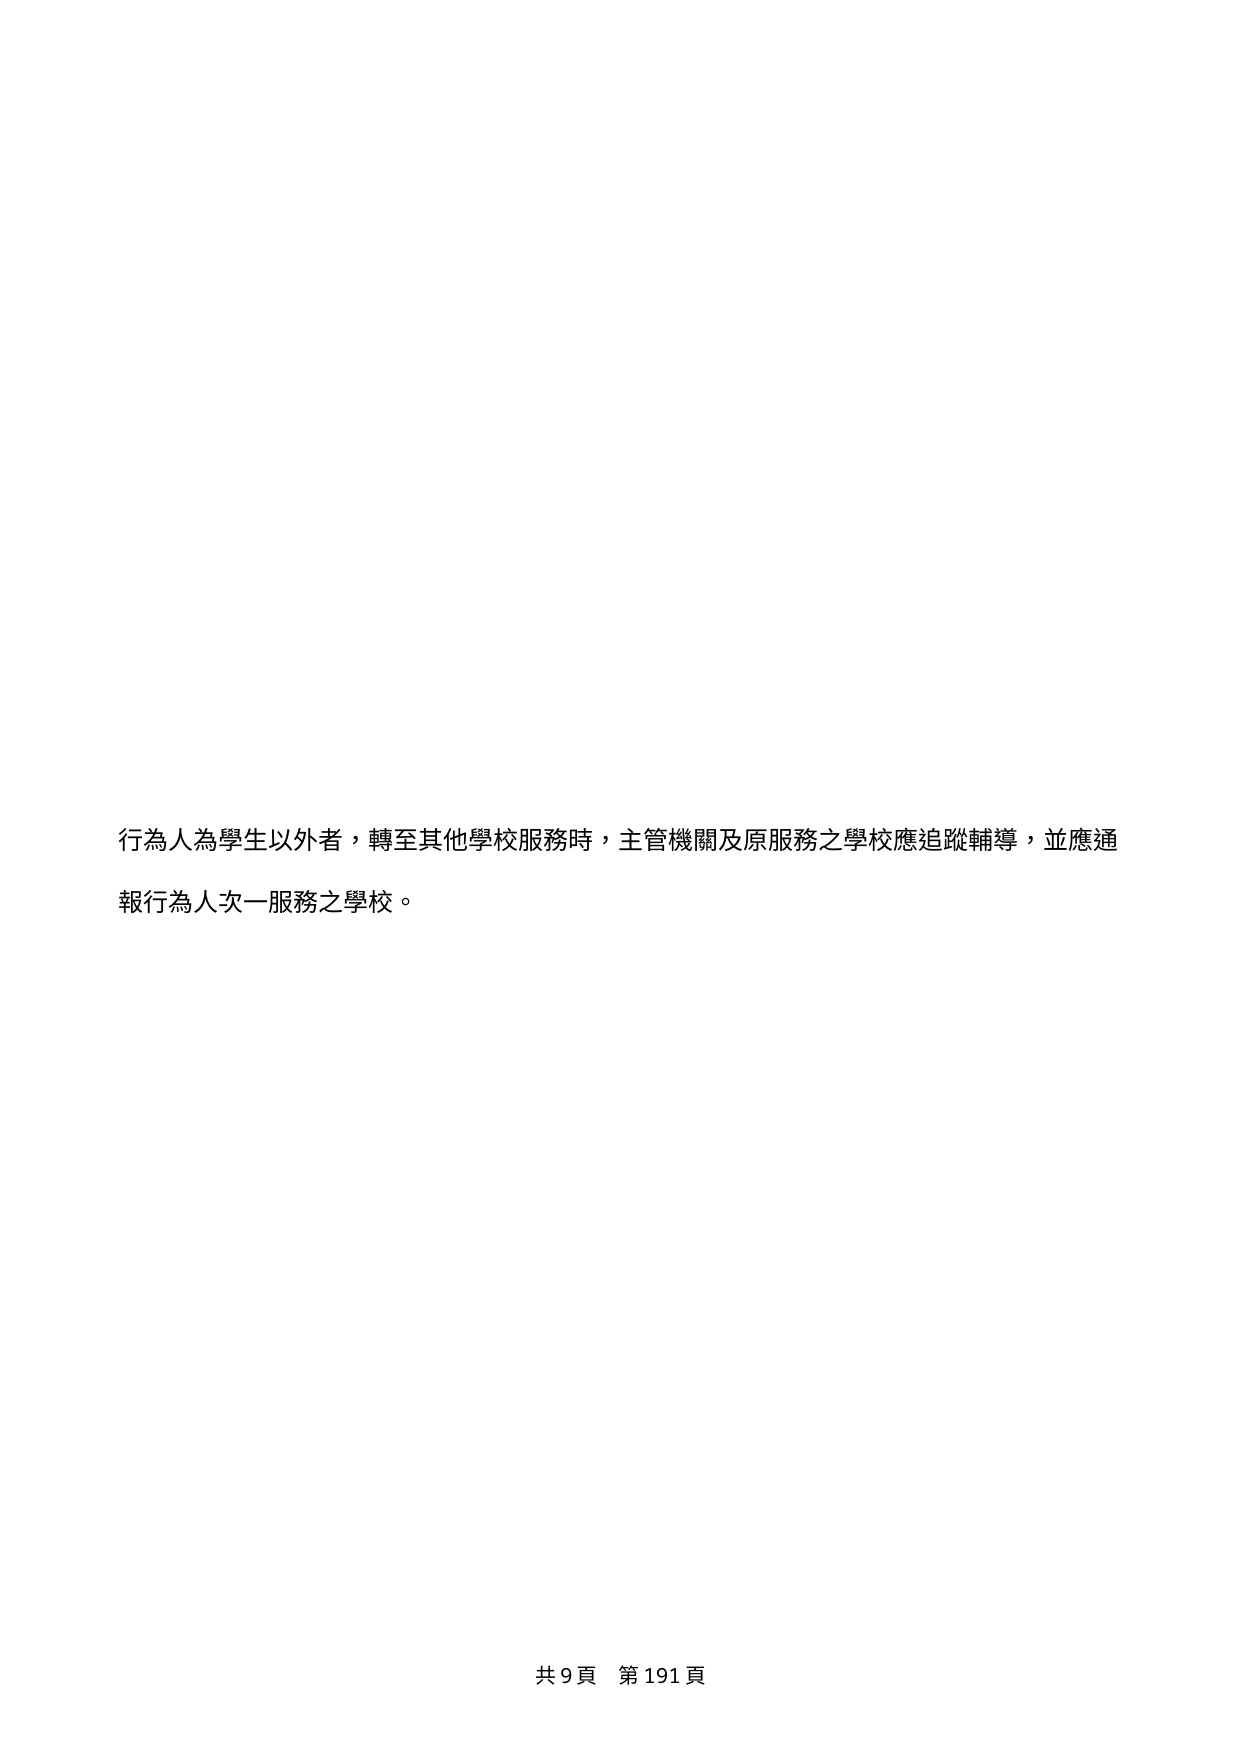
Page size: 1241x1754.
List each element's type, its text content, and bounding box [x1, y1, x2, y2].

text 行為人為學生以外者，轉至其他學校服務時，主管機關及原服務之學校應追蹤輔導，並應通報行為人次一服務之學校。 [118, 797, 1122, 922]
